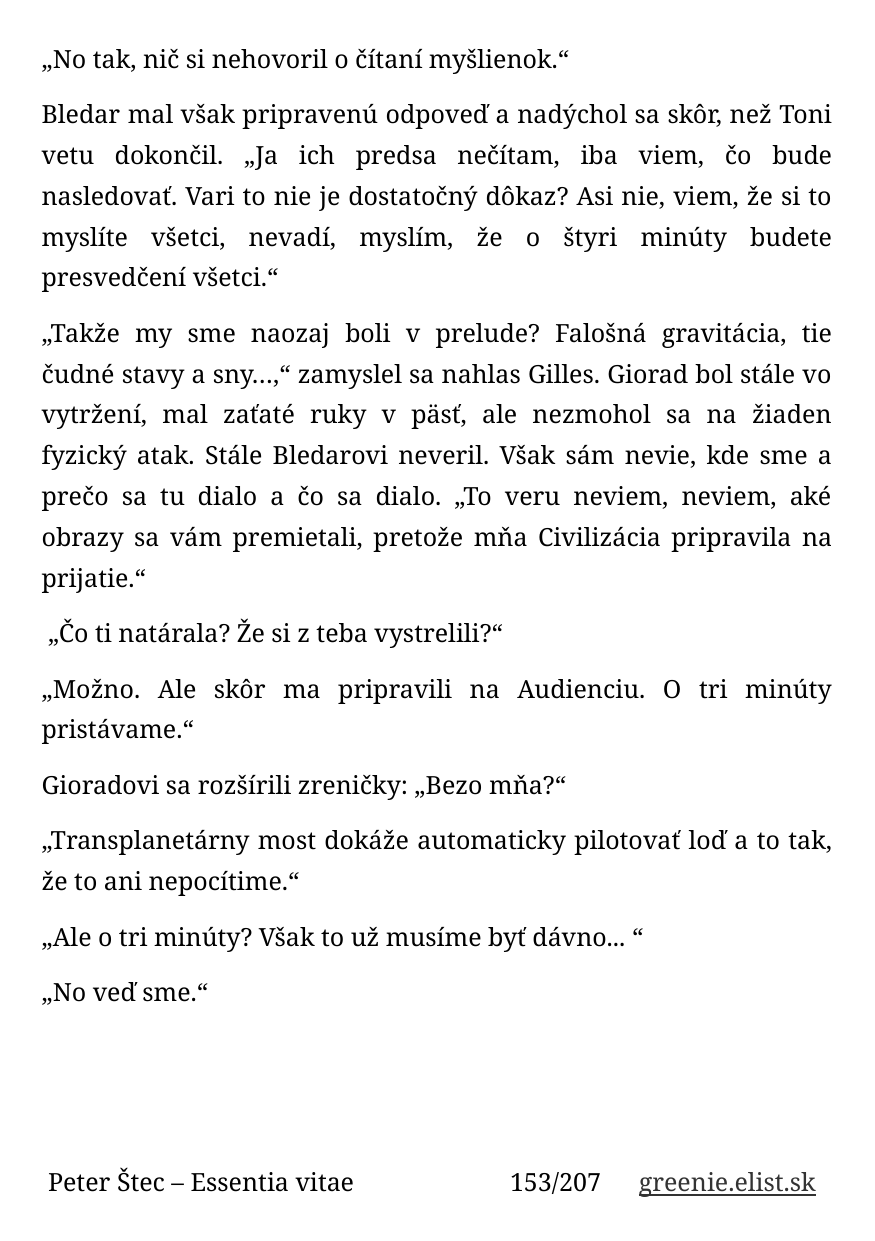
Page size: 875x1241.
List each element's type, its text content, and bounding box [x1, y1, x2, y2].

text Gioradovi sa rozšírili zreničky: „Bezo mňa?“ [41, 768, 833, 802]
text „Takže my sme naozaj boli v prelude? Falošná gravitácia, tie čudné stavy a sny…,“ zamyslel sa nahlas Gilles. Giorad bol stále vo vytržení, mal zaťaté ruky v päsť, ale nezmohol sa na žiaden fyzický atak. Stále Bledarovi neveril. Však sám nevie, kde sme a prečo sa tu dialo a čo sa dialo. „To veru neviem, neviem, aké obrazy sa vám premietali, pretože mňa Civilizácia pripravila na prijatie.“ [41, 316, 833, 594]
text „No veď sme.“ [41, 975, 833, 1009]
text „Ale o tri minúty? Však to už musíme byť dávno... “ [41, 919, 833, 953]
text Bledar mal však pripravenú odpoveď a nadýchol sa skôr, než Toni vetu dokončil. „Ja ich predsa nečítam, iba viem, čo bude nasledovať. Vari to nie je dostatočný dôkaz? Asi nie, viem, že si to myslíte všetci, nevadí, myslím, že o štyri minúty budete presvedčení všetci.“ [41, 97, 833, 294]
text „Čo ti natárala? Že si z teba vystrelili?“ [41, 616, 833, 650]
text „No tak, nič si nehovoril o čítaní myšlienok.“ [41, 41, 833, 75]
text „Možno. Ale skôr ma pripravili na Audienciu. O tri minúty pristávame.“ [41, 671, 833, 746]
text „Transplanetárny most dokáže automaticky pilotovať loď a to tak, že to ani nepocítime.“ [41, 823, 833, 898]
